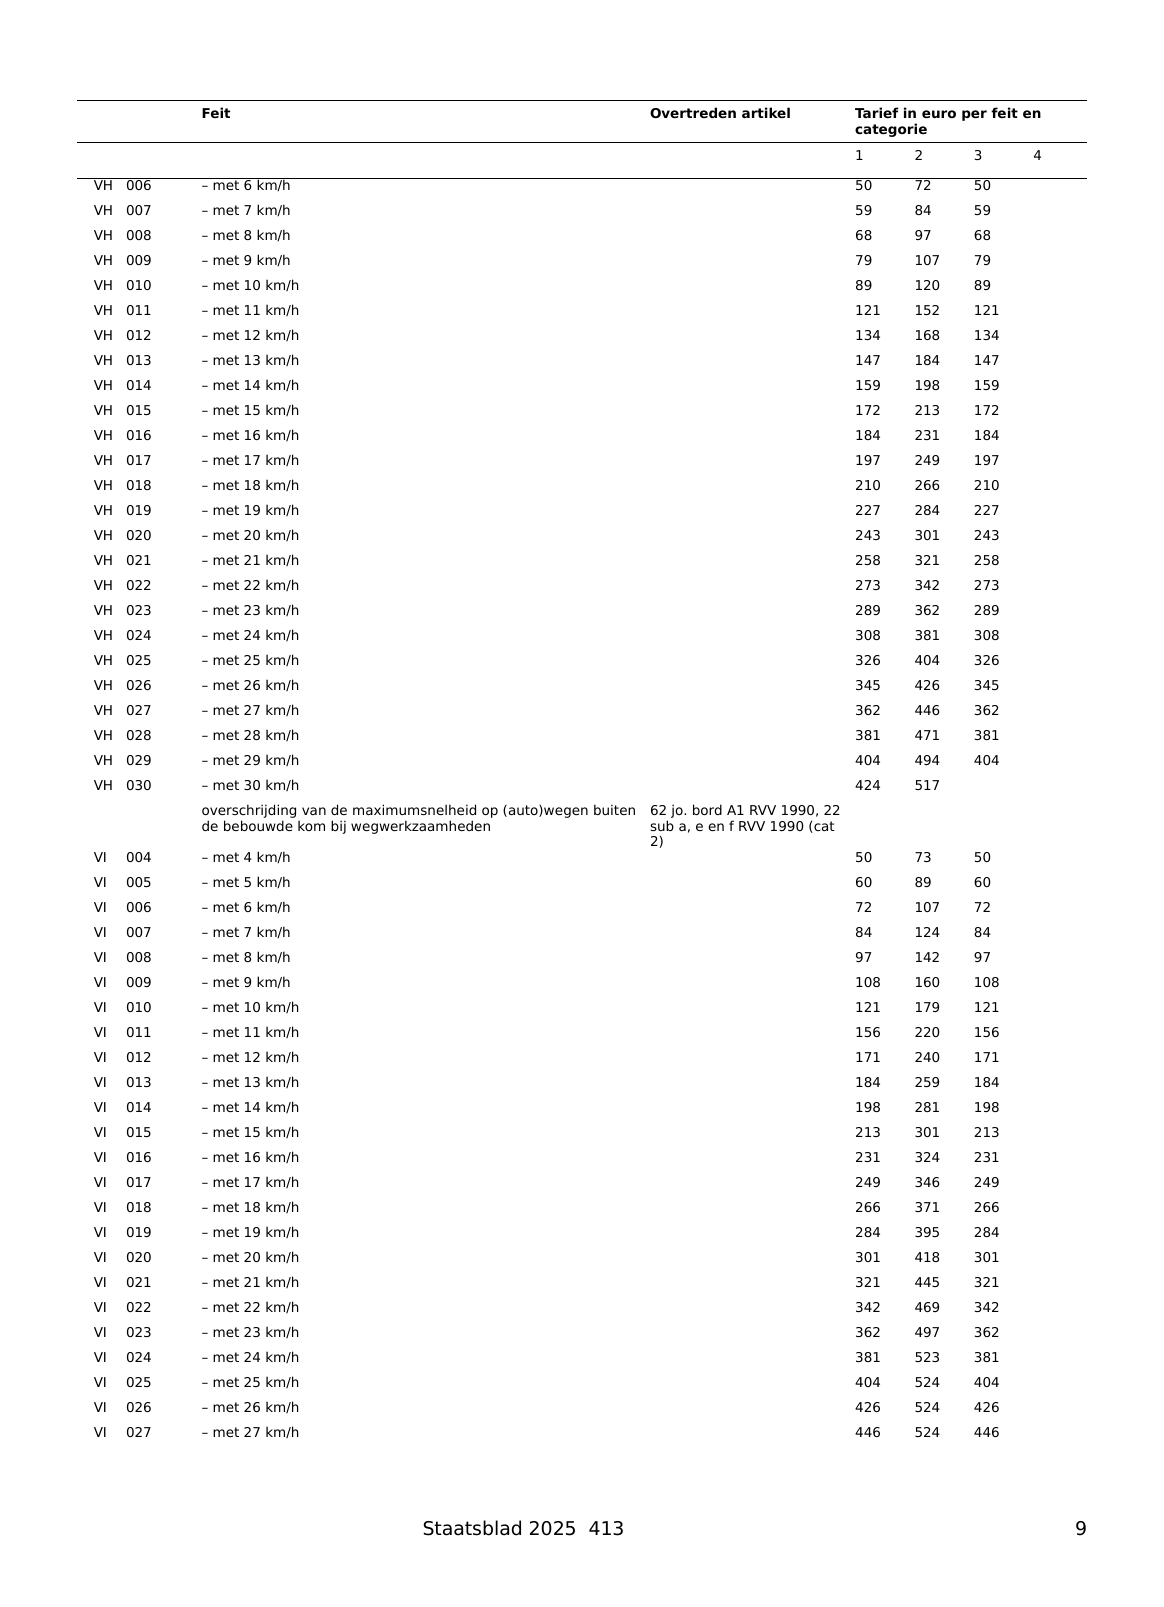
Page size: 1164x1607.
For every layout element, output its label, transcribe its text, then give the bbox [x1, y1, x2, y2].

table_cell – met 20 km/h [196, 528, 644, 553]
table_cell 97 [968, 950, 1027, 975]
table_cell 134 [968, 328, 1027, 353]
table_cell [190, 875, 196, 900]
table_cell 381 [849, 728, 908, 753]
table_cell [82, 900, 87, 925]
table_cell 013 [120, 353, 158, 378]
table_cell [1027, 1300, 1087, 1325]
table_cell 197 [968, 453, 1027, 478]
table_cell [1027, 503, 1087, 528]
table_cell 011 [120, 1025, 158, 1050]
table_cell [1027, 1175, 1087, 1200]
table_cell VH [88, 303, 120, 328]
table_cell [190, 328, 196, 353]
table_cell 62 jo. bord A1 RVV 1990, 22 sub a, e en f RVV 1990 (cat 2) [644, 803, 849, 850]
table_cell [1027, 875, 1087, 900]
table_cell 524 [908, 1425, 968, 1450]
table_cell – met 26 km/h [196, 1400, 644, 1425]
table_cell [1027, 778, 1087, 803]
table_cell [158, 1425, 190, 1450]
table_cell [77, 753, 82, 778]
table_cell [77, 403, 82, 428]
table_cell VH [88, 653, 120, 678]
table_cell [644, 703, 849, 728]
table_cell [190, 1425, 196, 1450]
table_cell [77, 1150, 82, 1175]
table_cell [158, 1225, 190, 1250]
table_cell – met 7 km/h [196, 203, 644, 228]
table_cell 517 [908, 778, 968, 803]
table_cell 424 [849, 778, 908, 803]
table_cell [190, 228, 196, 253]
table_cell VH [88, 179, 120, 203]
table_cell [644, 1000, 849, 1025]
table_cell [190, 678, 196, 703]
table_cell [644, 603, 849, 628]
table_cell 4 [1027, 143, 1087, 178]
table_cell 014 [120, 1100, 158, 1125]
table_cell [77, 1050, 82, 1075]
table_cell [644, 143, 849, 178]
table_cell 017 [120, 1175, 158, 1200]
table_cell [190, 803, 196, 850]
table_cell [77, 143, 82, 178]
table_cell 015 [120, 1125, 158, 1150]
table_cell [158, 728, 190, 753]
table_cell 172 [849, 403, 908, 428]
table_cell 014 [120, 378, 158, 403]
table_cell [77, 628, 82, 653]
table_cell [644, 1200, 849, 1225]
table_cell [158, 203, 190, 228]
table_cell VI [88, 1125, 120, 1150]
table_cell [644, 278, 849, 303]
table_cell 471 [908, 728, 968, 753]
table_cell [849, 803, 908, 850]
table_cell 243 [968, 528, 1027, 553]
table_cell [82, 1025, 87, 1050]
table_cell 321 [908, 553, 968, 578]
table_cell 030 [120, 778, 158, 803]
table_cell VH [88, 453, 120, 478]
table_cell [158, 703, 190, 728]
table_cell 50 [849, 179, 908, 203]
table_cell 171 [849, 1050, 908, 1075]
table_cell 308 [849, 628, 908, 653]
table_cell 184 [968, 428, 1027, 453]
table_cell [82, 803, 87, 850]
table_cell [644, 528, 849, 553]
table_cell 84 [908, 203, 968, 228]
table_cell [82, 378, 87, 403]
table_cell [190, 553, 196, 578]
table_cell 524 [908, 1400, 968, 1425]
table_cell 168 [908, 328, 968, 353]
table_cell [190, 603, 196, 628]
table_cell VH [88, 378, 120, 403]
table_cell 231 [849, 1150, 908, 1175]
table_cell 024 [120, 1350, 158, 1375]
table_cell 362 [968, 703, 1027, 728]
table_cell [77, 578, 82, 603]
table_cell [82, 1175, 87, 1200]
table_cell [77, 1300, 82, 1325]
table_cell 258 [968, 553, 1027, 578]
table_cell [644, 1075, 849, 1100]
table_cell VI [88, 925, 120, 950]
table_cell VH [88, 428, 120, 453]
table_cell – met 17 km/h [196, 1175, 644, 1200]
table_cell [644, 1175, 849, 1200]
table_cell [1027, 253, 1087, 278]
table_cell [1027, 1075, 1087, 1100]
table_cell [82, 1000, 87, 1025]
table_cell [77, 1350, 82, 1375]
table_cell [158, 1025, 190, 1050]
table_cell [190, 203, 196, 228]
table_cell [88, 143, 120, 178]
table_cell 418 [908, 1250, 968, 1275]
table_cell [77, 1000, 82, 1025]
table_cell 97 [849, 950, 908, 975]
table_cell – met 17 km/h [196, 453, 644, 478]
table_cell 381 [968, 728, 1027, 753]
table_cell 281 [908, 1100, 968, 1125]
table_cell 210 [849, 478, 908, 503]
table_cell [190, 1250, 196, 1275]
table_cell – met 9 km/h [196, 975, 644, 1000]
table_cell 016 [120, 428, 158, 453]
table_cell VH [88, 553, 120, 578]
table_cell – met 26 km/h [196, 678, 644, 703]
table_cell [82, 703, 87, 728]
table_cell [158, 253, 190, 278]
table_cell VI [88, 1275, 120, 1300]
table_cell 284 [849, 1225, 908, 1250]
table_cell [190, 1325, 196, 1350]
table_cell – met 8 km/h [196, 228, 644, 253]
table_cell 345 [849, 678, 908, 703]
table_cell [158, 925, 190, 950]
table_cell 121 [968, 303, 1027, 328]
table_cell [158, 353, 190, 378]
table_cell – met 7 km/h [196, 925, 644, 950]
table_cell [158, 803, 190, 850]
table_cell [644, 678, 849, 703]
table_cell 007 [120, 203, 158, 228]
table_cell [82, 728, 87, 753]
table_cell 523 [908, 1350, 968, 1375]
table_cell VH [88, 578, 120, 603]
table_cell – met 9 km/h [196, 253, 644, 278]
table_cell – met 21 km/h [196, 1275, 644, 1300]
table_cell [644, 253, 849, 278]
table_cell [77, 678, 82, 703]
table_cell 89 [849, 278, 908, 303]
table_cell [190, 1275, 196, 1300]
table_cell [1027, 478, 1087, 503]
table_header [190, 101, 196, 142]
table_cell 213 [968, 1125, 1027, 1150]
table_cell 273 [849, 578, 908, 603]
table_cell 289 [849, 603, 908, 628]
table_cell – met 16 km/h [196, 1150, 644, 1175]
table_cell 326 [968, 653, 1027, 678]
table_cell [644, 628, 849, 653]
table_cell [82, 778, 87, 803]
table_cell 446 [908, 703, 968, 728]
table_cell 147 [849, 353, 908, 378]
table_cell [77, 1175, 82, 1200]
table_cell [1027, 1225, 1087, 1250]
table_cell 026 [120, 1400, 158, 1425]
table_cell [158, 503, 190, 528]
table_cell 68 [849, 228, 908, 253]
table_cell [158, 753, 190, 778]
table_cell VI [88, 1250, 120, 1275]
table_cell [1027, 553, 1087, 578]
table_cell – met 27 km/h [196, 1425, 644, 1450]
table_cell [82, 303, 87, 328]
table_cell 107 [908, 253, 968, 278]
table_cell [82, 353, 87, 378]
table_cell [1027, 975, 1087, 1000]
table_cell 301 [908, 528, 968, 553]
table_cell [190, 950, 196, 975]
table_cell 73 [908, 850, 968, 875]
table_cell 124 [908, 925, 968, 950]
table_cell [158, 1400, 190, 1425]
table_cell 3 [968, 143, 1027, 178]
table_cell 015 [120, 403, 158, 428]
table_cell [158, 603, 190, 628]
table_cell [158, 900, 190, 925]
table_cell [1027, 950, 1087, 975]
table_cell 197 [849, 453, 908, 478]
table_cell 198 [849, 1100, 908, 1125]
table_cell [158, 1275, 190, 1300]
table_cell [190, 850, 196, 875]
table_cell [77, 553, 82, 578]
table_cell 259 [908, 1075, 968, 1100]
table_cell VI [88, 1175, 120, 1200]
table_cell 72 [849, 900, 908, 925]
table_cell 027 [120, 1425, 158, 1450]
table_cell 249 [908, 453, 968, 478]
table_cell 321 [849, 1275, 908, 1300]
table_cell [82, 1400, 87, 1425]
table_cell [158, 950, 190, 975]
table_cell 68 [968, 228, 1027, 253]
table_cell [77, 950, 82, 975]
table_cell [644, 353, 849, 378]
table_cell 184 [968, 1075, 1027, 1100]
table_cell [77, 1125, 82, 1150]
table_cell [190, 975, 196, 1000]
table_cell VI [88, 1400, 120, 1425]
table_cell 159 [968, 378, 1027, 403]
table_cell – met 10 km/h [196, 278, 644, 303]
table_cell [82, 1250, 87, 1275]
table_cell VI [88, 850, 120, 875]
table_cell 023 [120, 603, 158, 628]
table_cell [190, 179, 196, 203]
table_cell [644, 1375, 849, 1400]
table_cell VH [88, 728, 120, 753]
table_cell 469 [908, 1300, 968, 1325]
table_cell [1027, 403, 1087, 428]
table_cell VH [88, 203, 120, 228]
table_cell 220 [908, 1025, 968, 1050]
table_cell [82, 453, 87, 478]
table_cell 266 [908, 478, 968, 503]
table_cell VH [88, 278, 120, 303]
table_cell [1027, 1000, 1087, 1025]
table_cell [1027, 453, 1087, 478]
table_cell [1027, 378, 1087, 403]
table_cell [82, 278, 87, 303]
table_cell [644, 478, 849, 503]
table_cell 446 [849, 1425, 908, 1450]
table_cell [82, 1100, 87, 1125]
table_cell [644, 1050, 849, 1075]
table_cell [77, 875, 82, 900]
table_cell [82, 478, 87, 503]
table_cell [158, 778, 190, 803]
table_cell [644, 1150, 849, 1175]
table_cell 012 [120, 328, 158, 353]
table_cell 72 [908, 179, 968, 203]
table_cell [190, 1025, 196, 1050]
table_cell 022 [120, 1300, 158, 1325]
table_cell VI [88, 1425, 120, 1450]
table_cell [644, 875, 849, 900]
table_cell [1027, 900, 1087, 925]
table_cell 2 [908, 143, 968, 178]
table_cell – met 15 km/h [196, 1125, 644, 1150]
table_cell [77, 228, 82, 253]
table_cell [644, 553, 849, 578]
table_cell [1027, 678, 1087, 703]
table_cell [644, 203, 849, 228]
table_cell 497 [908, 1325, 968, 1350]
table_cell 371 [908, 1200, 968, 1225]
table_cell [158, 328, 190, 353]
table_cell [1027, 578, 1087, 603]
table_cell [190, 753, 196, 778]
table_cell [158, 1325, 190, 1350]
table_cell [644, 950, 849, 975]
table_cell VI [88, 1150, 120, 1175]
table_cell 345 [968, 678, 1027, 703]
table_cell [968, 778, 1027, 803]
table_cell [644, 975, 849, 1000]
table_cell [190, 578, 196, 603]
table_cell [82, 179, 87, 203]
table_cell 89 [968, 278, 1027, 303]
table_cell 134 [849, 328, 908, 353]
table_cell 147 [968, 353, 1027, 378]
table_cell – met 5 km/h [196, 875, 644, 900]
table_cell [644, 728, 849, 753]
table_cell – met 15 km/h [196, 403, 644, 428]
table_cell [158, 653, 190, 678]
table_cell [644, 778, 849, 803]
table_cell [190, 728, 196, 753]
table_cell 007 [120, 925, 158, 950]
table_cell [1027, 278, 1087, 303]
table_cell 142 [908, 950, 968, 975]
table_cell 243 [849, 528, 908, 553]
table_cell 006 [120, 900, 158, 925]
table_cell [644, 303, 849, 328]
table_cell [158, 528, 190, 553]
table_cell 023 [120, 1325, 158, 1350]
table_cell [190, 925, 196, 950]
table_cell [644, 179, 849, 203]
table_cell 50 [968, 179, 1027, 203]
table_cell [77, 378, 82, 403]
table_cell 198 [908, 378, 968, 403]
table_cell 006 [120, 179, 158, 203]
table_cell [644, 1025, 849, 1050]
table_cell [158, 1200, 190, 1225]
table_cell [644, 403, 849, 428]
table_cell – met 19 km/h [196, 1225, 644, 1250]
table_cell 381 [908, 628, 968, 653]
table_cell 018 [120, 1200, 158, 1225]
table_header [88, 101, 120, 142]
table_cell – met 13 km/h [196, 1075, 644, 1100]
table_cell 025 [120, 653, 158, 678]
table_cell 013 [120, 1075, 158, 1100]
table_cell [82, 1375, 87, 1400]
table_cell – met 22 km/h [196, 578, 644, 603]
table_cell [158, 628, 190, 653]
table_cell [1027, 1400, 1087, 1425]
table_cell – met 6 km/h [196, 900, 644, 925]
table_cell [158, 975, 190, 1000]
table_cell 249 [849, 1175, 908, 1200]
table_cell [1027, 228, 1087, 253]
table_cell 84 [849, 925, 908, 950]
table_cell [158, 553, 190, 578]
table_cell [190, 653, 196, 678]
table_cell 019 [120, 1225, 158, 1250]
table_cell VH [88, 353, 120, 378]
table_cell [158, 578, 190, 603]
table_cell [82, 753, 87, 778]
table_cell [120, 803, 158, 850]
table_cell 156 [968, 1025, 1027, 1050]
table_cell 346 [908, 1175, 968, 1200]
table_cell [1027, 528, 1087, 553]
table_cell – met 11 km/h [196, 1025, 644, 1050]
table_cell [82, 1350, 87, 1375]
table_cell [82, 1275, 87, 1300]
table_cell [77, 1400, 82, 1425]
table_cell [158, 1175, 190, 1200]
table_cell [644, 900, 849, 925]
table_cell [82, 1300, 87, 1325]
table_cell [158, 228, 190, 253]
table_cell 184 [849, 428, 908, 453]
table_cell [644, 578, 849, 603]
table_cell [82, 603, 87, 628]
table_cell [82, 228, 87, 253]
table_cell VI [88, 1050, 120, 1075]
table_cell 79 [968, 253, 1027, 278]
table_cell 404 [908, 653, 968, 678]
table_cell [644, 453, 849, 478]
table_cell [158, 143, 190, 178]
table_cell overschrijding van de maximumsnelheid op (auto)wegen buiten de bebouwde kom bij wegwerkzaamheden [196, 803, 644, 850]
table_cell [158, 1125, 190, 1150]
table_cell 121 [968, 1000, 1027, 1025]
table_cell VI [88, 1375, 120, 1400]
table_cell – met 14 km/h [196, 378, 644, 403]
table_cell 231 [968, 1150, 1027, 1175]
table_cell [1027, 703, 1087, 728]
table_cell [77, 1100, 82, 1125]
table_cell [82, 428, 87, 453]
table_cell VI [88, 1200, 120, 1225]
table_cell [77, 203, 82, 228]
table_cell [82, 1125, 87, 1150]
table_cell [644, 653, 849, 678]
table_cell – met 10 km/h [196, 1000, 644, 1025]
table_cell [644, 1350, 849, 1375]
table_cell [190, 1100, 196, 1125]
table_cell VI [88, 1075, 120, 1100]
table_cell 258 [849, 553, 908, 578]
table_cell 028 [120, 728, 158, 753]
table_cell 273 [968, 578, 1027, 603]
table_cell – met 12 km/h [196, 1050, 644, 1075]
table_cell [190, 1075, 196, 1100]
table_cell [82, 678, 87, 703]
table_cell 326 [849, 653, 908, 678]
table_cell 426 [849, 1400, 908, 1425]
table_cell 210 [968, 478, 1027, 503]
table_cell [77, 728, 82, 753]
table_cell 213 [849, 1125, 908, 1150]
table_cell 025 [120, 1375, 158, 1400]
table_cell 152 [908, 303, 968, 328]
table_cell [1027, 1150, 1087, 1175]
table_cell [1027, 353, 1087, 378]
table_cell – met 8 km/h [196, 950, 644, 975]
table_cell [77, 803, 82, 850]
table_cell 362 [849, 703, 908, 728]
table_cell 009 [120, 253, 158, 278]
table_cell [190, 303, 196, 328]
table_cell [158, 1100, 190, 1125]
table_cell 362 [908, 603, 968, 628]
table_cell [190, 278, 196, 303]
table_cell [82, 253, 87, 278]
table_cell 289 [968, 603, 1027, 628]
table_cell – met 18 km/h [196, 478, 644, 503]
table_cell 231 [908, 428, 968, 453]
table_cell [158, 1300, 190, 1325]
table_cell [82, 143, 87, 178]
table_cell [82, 950, 87, 975]
table_cell [1027, 728, 1087, 753]
table_cell 008 [120, 228, 158, 253]
table_cell 179 [908, 1000, 968, 1025]
table_cell – met 11 km/h [196, 303, 644, 328]
table_header [77, 101, 82, 142]
table_cell [190, 900, 196, 925]
table_cell [77, 453, 82, 478]
table_cell [1027, 179, 1087, 203]
table_cell 342 [849, 1300, 908, 1325]
table_cell 266 [849, 1200, 908, 1225]
table_cell [644, 428, 849, 453]
table_cell 018 [120, 478, 158, 503]
table_cell [644, 850, 849, 875]
table_cell [190, 1300, 196, 1325]
table_cell [77, 1075, 82, 1100]
table_cell [77, 353, 82, 378]
table_cell [190, 1400, 196, 1425]
table_cell [82, 503, 87, 528]
table_cell [158, 1375, 190, 1400]
table_cell 266 [968, 1200, 1027, 1225]
table_cell [82, 925, 87, 950]
table_cell – met 20 km/h [196, 1250, 644, 1275]
table_cell [82, 403, 87, 428]
table_cell [190, 1000, 196, 1025]
table_cell [82, 1050, 87, 1075]
table_cell VH [88, 328, 120, 353]
table_cell [644, 1400, 849, 1425]
table_cell – met 24 km/h [196, 628, 644, 653]
table_cell – met 4 km/h [196, 850, 644, 875]
table_cell 426 [968, 1400, 1027, 1425]
table_cell 381 [849, 1350, 908, 1375]
table_cell VH [88, 678, 120, 703]
table_cell VH [88, 503, 120, 528]
table_cell 019 [120, 503, 158, 528]
table_cell [82, 203, 87, 228]
table_cell [190, 1125, 196, 1150]
table_cell [968, 803, 1027, 850]
table_cell [77, 1250, 82, 1275]
table_cell [190, 1375, 196, 1400]
table_cell [82, 328, 87, 353]
table_cell [1027, 1250, 1087, 1275]
table_cell [82, 1150, 87, 1175]
table_cell [190, 143, 196, 178]
table_cell 020 [120, 1250, 158, 1275]
table_cell 362 [849, 1325, 908, 1350]
table_cell 021 [120, 1275, 158, 1300]
table_cell [158, 1350, 190, 1375]
table_cell VI [88, 1325, 120, 1350]
table_cell – met 6 km/h [196, 179, 644, 203]
table_cell 342 [968, 1300, 1027, 1325]
table_cell [644, 1125, 849, 1150]
table_cell [1027, 1275, 1087, 1300]
table_cell 404 [849, 753, 908, 778]
table_cell [644, 228, 849, 253]
table_cell 198 [968, 1100, 1027, 1125]
table_cell 284 [908, 503, 968, 528]
table_cell 249 [968, 1175, 1027, 1200]
table_cell – met 19 km/h [196, 503, 644, 528]
table_cell [190, 1200, 196, 1225]
table_cell [190, 1350, 196, 1375]
table_cell 404 [968, 753, 1027, 778]
table_cell 284 [968, 1225, 1027, 1250]
table_cell VI [88, 875, 120, 900]
table_cell – met 22 km/h [196, 1300, 644, 1325]
table_cell – met 13 km/h [196, 353, 644, 378]
table_cell 227 [968, 503, 1027, 528]
table_cell VH [88, 528, 120, 553]
table_cell 446 [968, 1425, 1027, 1450]
table_cell [1027, 303, 1087, 328]
table_cell [158, 428, 190, 453]
table_cell [82, 653, 87, 678]
table_cell [82, 1075, 87, 1100]
table_cell [158, 303, 190, 328]
table_cell [1027, 628, 1087, 653]
table_cell [1027, 603, 1087, 628]
table_cell [190, 1225, 196, 1250]
table_cell 404 [968, 1375, 1027, 1400]
table_cell 016 [120, 1150, 158, 1175]
table_cell [1027, 850, 1087, 875]
table_cell VH [88, 603, 120, 628]
table_cell [77, 179, 82, 203]
table_cell [1027, 328, 1087, 353]
table_cell 108 [849, 975, 908, 1000]
table_cell 362 [968, 1325, 1027, 1350]
table_cell [190, 1050, 196, 1075]
table_cell 160 [908, 975, 968, 1000]
table_cell [190, 378, 196, 403]
table_cell [190, 253, 196, 278]
table_cell VI [88, 975, 120, 1000]
table_cell [82, 1225, 87, 1250]
table_cell [82, 1425, 87, 1450]
table_cell [82, 1325, 87, 1350]
table_cell [158, 1250, 190, 1275]
table_cell – met 23 km/h [196, 1325, 644, 1350]
table_cell 107 [908, 900, 968, 925]
table_cell [1027, 753, 1087, 778]
table_cell 021 [120, 553, 158, 578]
table_cell [77, 1200, 82, 1225]
table_cell 108 [968, 975, 1027, 1000]
table_cell VI [88, 1000, 120, 1025]
table_cell 84 [968, 925, 1027, 950]
table_cell [1027, 1375, 1087, 1400]
table_cell [1027, 925, 1087, 950]
table_cell [82, 578, 87, 603]
table_cell – met 29 km/h [196, 753, 644, 778]
table_cell 301 [849, 1250, 908, 1275]
table_cell 020 [120, 528, 158, 553]
table_cell [644, 1325, 849, 1350]
table_cell [1027, 1425, 1087, 1450]
table_cell 011 [120, 303, 158, 328]
table_cell [190, 1175, 196, 1200]
table_cell 184 [849, 1075, 908, 1100]
table_cell 72 [968, 900, 1027, 925]
table_cell 027 [120, 703, 158, 728]
table_cell 1 [849, 143, 908, 178]
table_cell [77, 900, 82, 925]
table_cell 301 [908, 1125, 968, 1150]
table_cell 227 [849, 503, 908, 528]
table_cell 120 [908, 278, 968, 303]
table_cell [77, 703, 82, 728]
table_cell [158, 403, 190, 428]
table_cell [644, 925, 849, 950]
table_cell [88, 803, 120, 850]
table_cell 395 [908, 1225, 968, 1250]
table_cell VI [88, 1100, 120, 1125]
table_cell [1027, 1325, 1087, 1350]
table_cell [158, 678, 190, 703]
table_cell 024 [120, 628, 158, 653]
table_cell [77, 975, 82, 1000]
table_cell [77, 778, 82, 803]
table_cell [77, 603, 82, 628]
table_cell 324 [908, 1150, 968, 1175]
table_cell – met 25 km/h [196, 1375, 644, 1400]
table_cell [644, 503, 849, 528]
table_cell [644, 1425, 849, 1450]
table_cell [77, 528, 82, 553]
table_cell [158, 453, 190, 478]
table_cell – met 16 km/h [196, 428, 644, 453]
table_cell [158, 179, 190, 203]
table_cell 010 [120, 278, 158, 303]
table_cell 79 [849, 253, 908, 278]
table_cell 029 [120, 753, 158, 778]
table_cell [644, 1225, 849, 1250]
table_cell [82, 528, 87, 553]
table_cell 010 [120, 1000, 158, 1025]
table_cell [190, 703, 196, 728]
table_cell [1027, 1050, 1087, 1075]
table_cell VI [88, 1300, 120, 1325]
table_cell [77, 1275, 82, 1300]
table_cell [77, 253, 82, 278]
table_cell 59 [849, 203, 908, 228]
table_cell VH [88, 778, 120, 803]
table_cell [82, 628, 87, 653]
table_cell [644, 753, 849, 778]
table_header Overtreden artikel [644, 101, 849, 142]
table_cell [644, 1100, 849, 1125]
table_cell 494 [908, 753, 968, 778]
table_cell – met 12 km/h [196, 328, 644, 353]
table_cell [158, 1150, 190, 1175]
table_cell 121 [849, 1000, 908, 1025]
table_cell [77, 503, 82, 528]
table_header Tarief in euro per feit en categorie [849, 101, 1087, 142]
table_cell – met 24 km/h [196, 1350, 644, 1375]
table_cell [77, 925, 82, 950]
table_cell 008 [120, 950, 158, 975]
table_cell 005 [120, 875, 158, 900]
table_header [82, 101, 87, 142]
table_cell [190, 353, 196, 378]
table_cell [158, 478, 190, 503]
table_cell [644, 328, 849, 353]
table_cell – met 21 km/h [196, 553, 644, 578]
table_cell 184 [908, 353, 968, 378]
table_cell [82, 1200, 87, 1225]
table_cell [158, 1000, 190, 1025]
table_cell [82, 553, 87, 578]
table_cell [158, 378, 190, 403]
table_cell [158, 278, 190, 303]
table_cell 50 [849, 850, 908, 875]
table_cell [196, 143, 644, 178]
table_cell – met 30 km/h [196, 778, 644, 803]
table_cell [1027, 653, 1087, 678]
table_cell [77, 478, 82, 503]
table_cell [158, 850, 190, 875]
table_cell [644, 378, 849, 403]
table_cell VI [88, 1025, 120, 1050]
table_cell 159 [849, 378, 908, 403]
table_cell 50 [968, 850, 1027, 875]
table_cell [82, 975, 87, 1000]
table_cell 121 [849, 303, 908, 328]
table_cell [190, 478, 196, 503]
table_cell [908, 803, 968, 850]
table_cell VI [88, 950, 120, 975]
table_cell [644, 1275, 849, 1300]
table_cell 022 [120, 578, 158, 603]
table_cell [77, 1375, 82, 1400]
table_cell VH [88, 228, 120, 253]
table_cell 59 [968, 203, 1027, 228]
table_cell VH [88, 628, 120, 653]
table_cell 026 [120, 678, 158, 703]
table_cell 60 [968, 875, 1027, 900]
table_cell [644, 1250, 849, 1275]
table_cell [190, 628, 196, 653]
table_cell 240 [908, 1050, 968, 1075]
table_cell 171 [968, 1050, 1027, 1075]
table_cell [1027, 803, 1087, 850]
table_cell 60 [849, 875, 908, 900]
table_cell [77, 1425, 82, 1450]
table_cell [77, 1325, 82, 1350]
table_cell 381 [968, 1350, 1027, 1375]
table_cell [190, 528, 196, 553]
table_cell VH [88, 703, 120, 728]
table_cell – met 27 km/h [196, 703, 644, 728]
table_cell 012 [120, 1050, 158, 1075]
table_cell 426 [908, 678, 968, 703]
table_cell [77, 278, 82, 303]
table_cell 301 [968, 1250, 1027, 1275]
table_header Feit [196, 101, 644, 142]
table_cell [1027, 1200, 1087, 1225]
table_cell 321 [968, 1275, 1027, 1300]
table_cell – met 28 km/h [196, 728, 644, 753]
table_cell 172 [968, 403, 1027, 428]
table_cell 156 [849, 1025, 908, 1050]
table_cell 213 [908, 403, 968, 428]
table_cell [120, 143, 158, 178]
table_cell [158, 875, 190, 900]
table_cell [77, 328, 82, 353]
table_cell [1027, 1125, 1087, 1150]
table_cell [644, 1300, 849, 1325]
table_cell [190, 428, 196, 453]
table_cell [1027, 203, 1087, 228]
table_cell VH [88, 478, 120, 503]
table_cell [158, 1075, 190, 1100]
table_cell [77, 1025, 82, 1050]
table_cell [77, 303, 82, 328]
table_cell VI [88, 1225, 120, 1250]
table_cell VH [88, 403, 120, 428]
table_cell [77, 1225, 82, 1250]
table_cell 524 [908, 1375, 968, 1400]
table_cell 97 [908, 228, 968, 253]
table_cell [190, 403, 196, 428]
table_header [120, 101, 158, 142]
table_cell – met 18 km/h [196, 1200, 644, 1225]
table_cell [82, 875, 87, 900]
table_cell VI [88, 1350, 120, 1375]
table_cell VH [88, 753, 120, 778]
table_cell 308 [968, 628, 1027, 653]
table_cell [190, 453, 196, 478]
table_cell [77, 428, 82, 453]
table_cell 89 [908, 875, 968, 900]
table_cell [190, 778, 196, 803]
table_cell 004 [120, 850, 158, 875]
table_cell 445 [908, 1275, 968, 1300]
table_cell [190, 503, 196, 528]
table_cell [190, 1150, 196, 1175]
table_cell [77, 653, 82, 678]
table_cell [1027, 1100, 1087, 1125]
table_cell VI [88, 900, 120, 925]
table_cell [1027, 1025, 1087, 1050]
table_cell 017 [120, 453, 158, 478]
table_cell [1027, 428, 1087, 453]
table_cell VH [88, 253, 120, 278]
table_header [158, 101, 190, 142]
table_cell 009 [120, 975, 158, 1000]
table_cell – met 14 km/h [196, 1100, 644, 1125]
table_cell [77, 850, 82, 875]
table_cell – met 25 km/h [196, 653, 644, 678]
table_cell – met 23 km/h [196, 603, 644, 628]
table_cell 342 [908, 578, 968, 603]
table_cell [1027, 1350, 1087, 1375]
table_cell [158, 1050, 190, 1075]
table_cell 404 [849, 1375, 908, 1400]
table_cell [82, 850, 87, 875]
